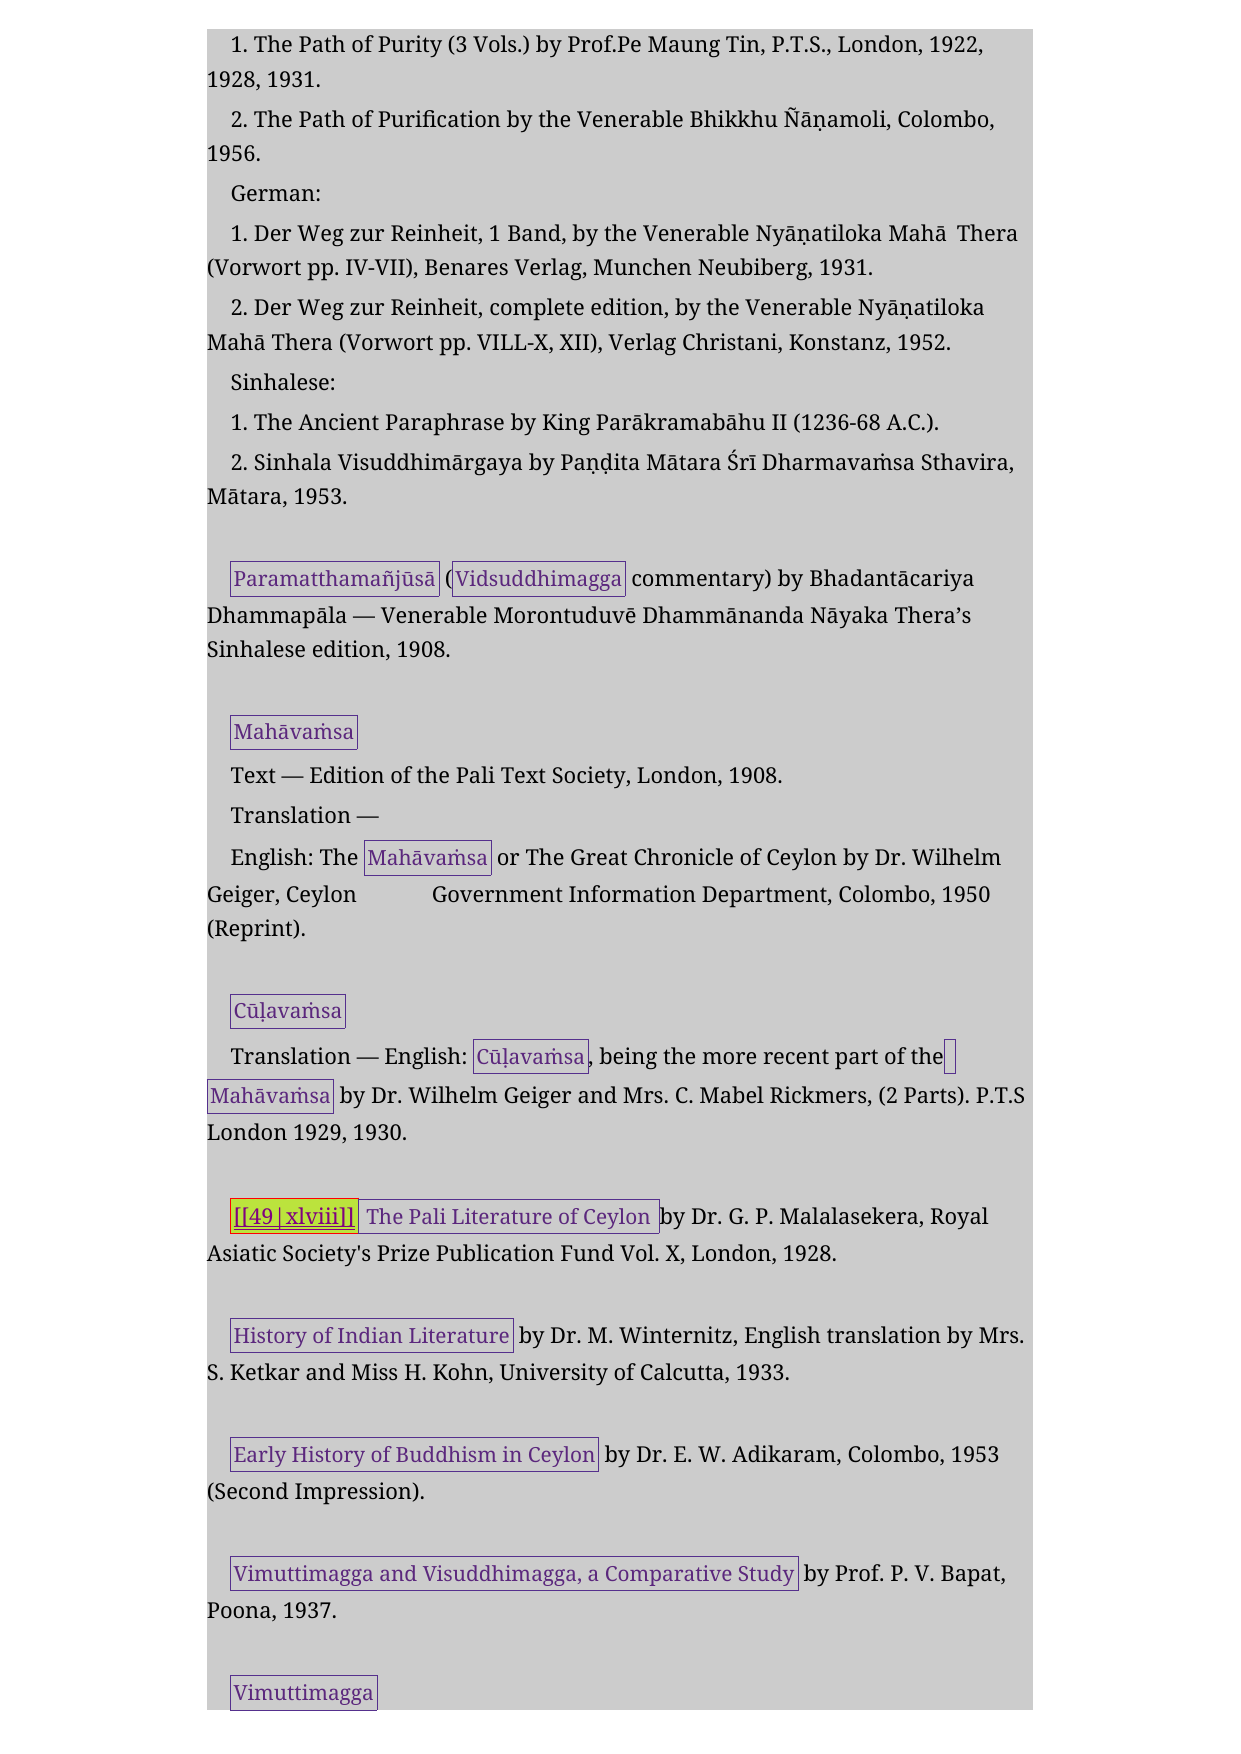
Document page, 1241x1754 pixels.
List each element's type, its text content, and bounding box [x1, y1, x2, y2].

text Paramatthamañjūsā (Vidsuddhimagga commentary) by Bhadantācariya Dhammapāla — Venerable Morontuduvē Dhammānanda Nāyaka Thera’s Sinhalese edition, 1908. [207, 561, 1033, 664]
text Vimuttimagga [231, 1676, 377, 1710]
text [378, 1675, 1033, 1710]
text [[49|xlviii]] The Pali Literature of Ceylon by Dr. G. P. Malalasekera, Royal Asiatic Society's Prize Publication Fund Vol. X, London, 1928. [207, 1198, 1033, 1268]
text Mahāvaṁsa [207, 714, 357, 749]
text [207, 1675, 230, 1710]
text 1. The Ancient Paraphrase by King Parākramabāhu II (1236-68 A.C.). [207, 407, 1033, 437]
text Cūḷavaṁsa [207, 993, 345, 1028]
text History of Indian Literature by Dr. M. Winternitz, English translation by Mrs. S. Ketkar and Miss H. Kohn, University of Calcutta, 1933. [207, 1318, 1033, 1387]
text Translation — [207, 800, 1033, 830]
text Vimuttimagga and Visuddhimagga, a Comparative Study by Prof. P. V. Bapat, Poona, 1937. [207, 1556, 1033, 1625]
text Translation — English: Cūḷavaṁsa, being the more recent part of the Mahāvaṁsa by Dr. Wilhelm Geiger and Mrs. C. Mabel Rickmers, (2 Parts). P.T.S London 1929, 1930. [207, 1039, 1033, 1147]
text 1. The Path of Purity (3 Vols.) by Prof.Pe Maung Tin, P.T.S., London, 1922, 1928, 1931. [207, 29, 1033, 93]
text Text — Edition of the Pali Text Society, London, 1908. [207, 760, 1033, 790]
text [358, 714, 1033, 749]
text 2. Sinhala Visuddhimārgaya by Paṇḍita Mātara Śrī Dharmavaṁsa Sthavira, Mātara, 1953. [207, 447, 1033, 511]
text 2. Der Weg zur Reinheit, complete edition, by the Venerable Nyāṇatiloka Mahā Thera (Vorwort pp. VILL-X, XII), Verlag Christani, Konstanz, 1952. [207, 292, 1033, 356]
text Sinhalese: [207, 367, 1033, 396]
text 1. Der Weg zur Reinheit, 1 Band, by the Venerable Nyāṇatiloka Mahā Thera (Vorwort pp. IV-VII), Benares Verlag, Munchen Neubiberg, 1931. [207, 218, 1033, 282]
text German: [207, 178, 1033, 208]
text 2. The Path of Purification by the Venerable Bhikkhu Ñāṇamoli, Colombo, 1956. [207, 104, 1033, 168]
text Early History of Buddhism in Ceylon by Dr. E. W. Adikaram, Colombo, 1953 (Second Impression). [207, 1437, 1033, 1506]
text English: The Mahāvaṁsa or The Great Chronicle of Ceylon by Dr. Wilhelm Geiger, Ceylon Government Information Department, Colombo, 1950 (Reprint). [207, 840, 1033, 943]
text [346, 993, 1033, 1028]
